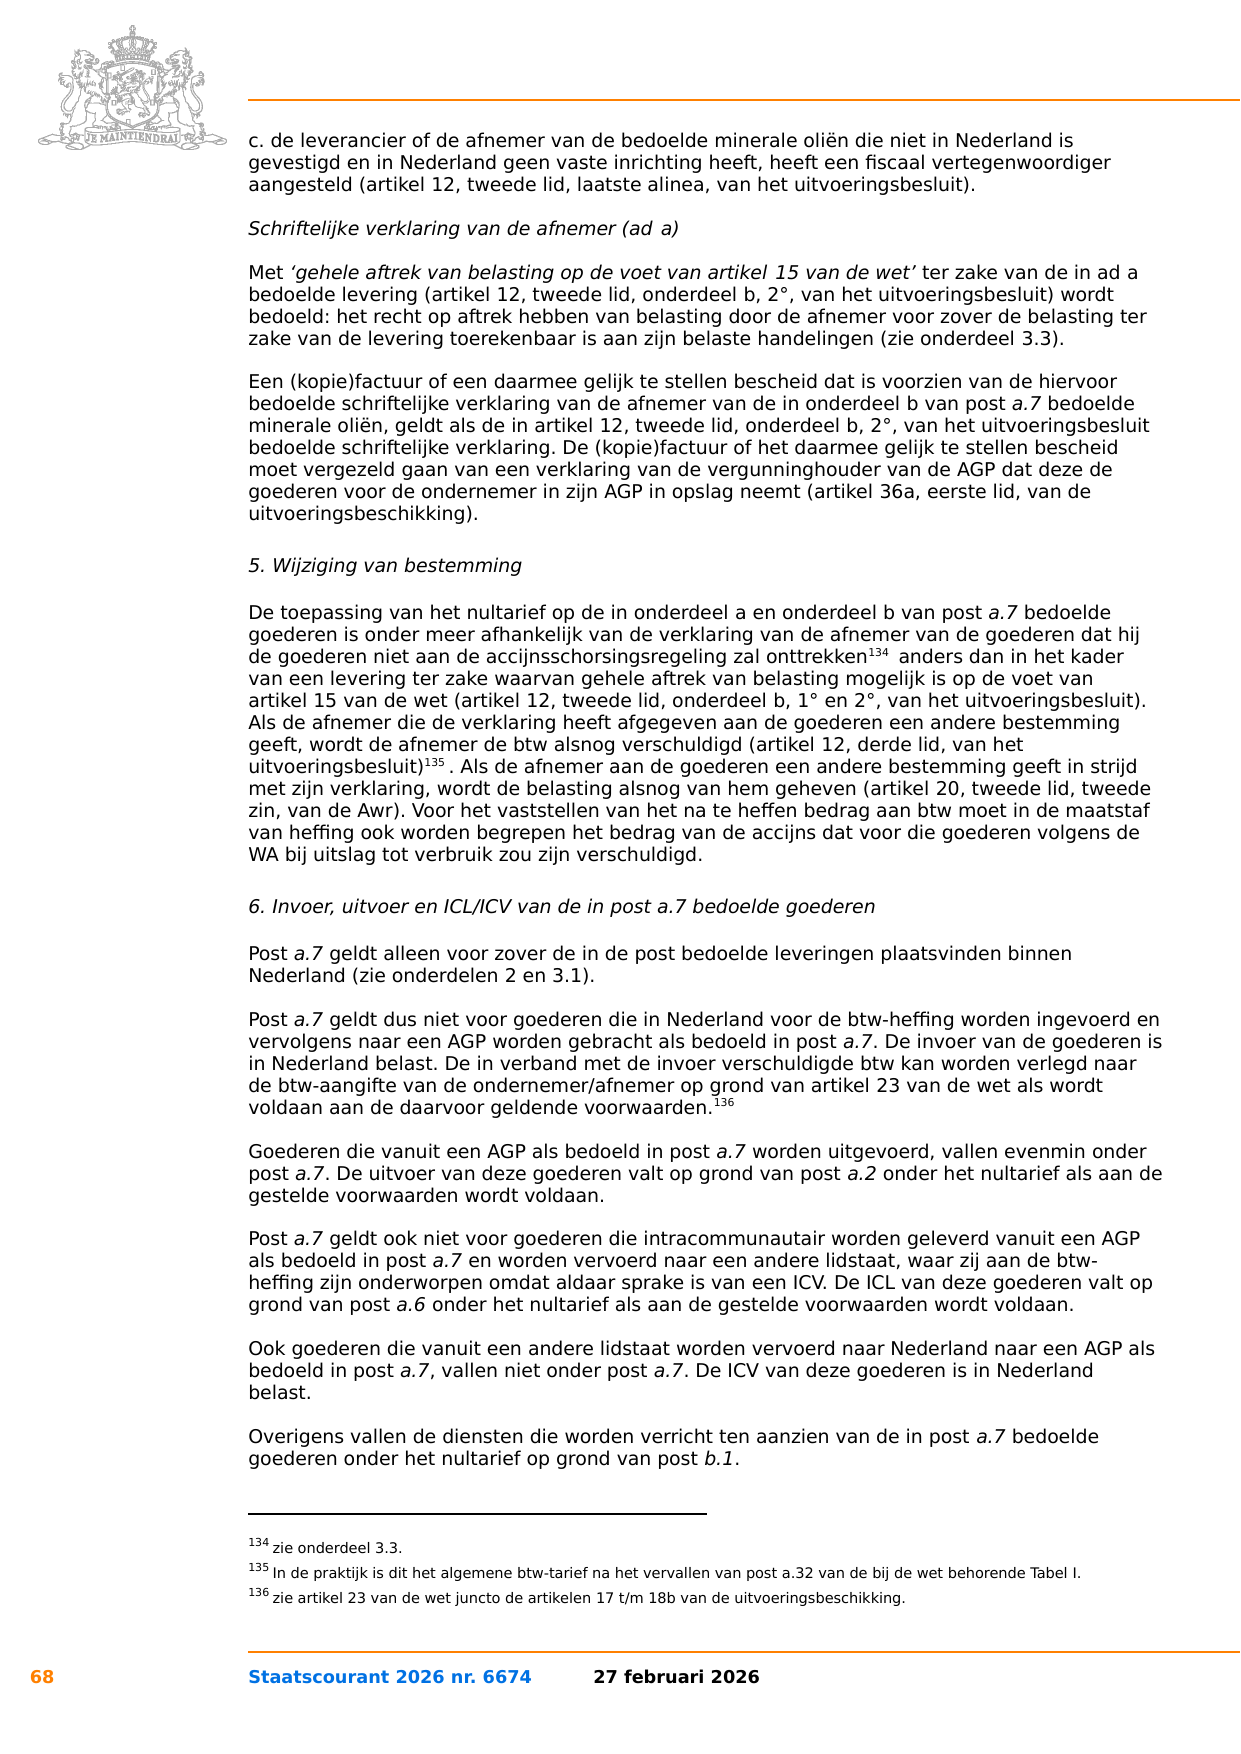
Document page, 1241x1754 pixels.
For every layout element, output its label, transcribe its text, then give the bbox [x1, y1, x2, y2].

text Post a.7 geldt ook niet voor goederen die intracommunautair worden geleverd vanuit een AGP als bedoeld in post a.7 en worden vervoerd naar een andere lidstaat, waar zij aan de btw-heffing zijn onderworpen omdat aldaar sprake is van een ICV. De ICL van deze goederen valt op grond van post a.6 onder het nultarief als aan de gestelde voorwaarden wordt voldaan. [248, 1228, 1163, 1316]
text De toepassing van het nultarief op de in onderdeel a en onderdeel b van post a.7 bedoelde goederen is onder meer afhankelijk van de verklaring van de afnemer van de goederen dat hij de goederen niet aan de accijnsschorsingsregeling zal onttrekken anders dan in het kader van een levering ter zake waarvan gehele aftrek van belasting mogelijk is op de voet van artikel 15 van de wet (artikel 12, tweede lid, onderdeel b, 1° en 2°, van het uitvoeringsbesluit). Als de afnemer die de verklaring heeft afgegeven aan de goederen een andere bestemming geeft, wordt de afnemer de btw alsnog verschuldigd (artikel 12, derde lid, van het uitvoeringsbesluit). Als de afnemer aan de goederen een andere bestemming geeft in strijd met zijn verklaring, wordt de belasting alsnog van hem geheven (artikel 20, tweede lid, tweede zin, van de Awr). Voor het vaststellen van het na te heffen bedrag aan btw moet in de maatstaf van heffing ook worden begrepen het bedrag van de accijns dat voor die goederen volgens de WA bij uitslag tot verbruik zou zijn verschuldigd. [248, 602, 1163, 866]
text Ook goederen die vanuit een andere lidstaat worden vervoerd naar Nederland naar een AGP als bedoeld in post a.7, vallen niet onder post a.7. De ICV van deze goederen is in Nederland belast. [248, 1338, 1163, 1404]
text c. de leverancier of de afnemer van de bedoelde minerale oliën die niet in Nederland is gevestigd en in Nederland geen vaste inrichting heeft, heeft een fiscaal vertegenwoordiger aangesteld (artikel 12, tweede lid, laatste alinea, van het uitvoeringsbesluit). [248, 130, 1163, 196]
subtitle Schriftelijke verklaring van de afnemer (ad a) [248, 218, 1163, 240]
text zie onderdeel 3.3. [248, 1536, 1163, 1558]
text Overigens vallen de diensten die worden verricht ten aanzien van de in post a.7 bedoelde goederen onder het nultarief op grond van post b.1. [248, 1426, 1163, 1470]
text zie artikel 23 van de wet juncto de artikelen 17 t/m 18b van de uitvoeringsbeschikking. [248, 1586, 1163, 1608]
picture [38, 25, 227, 150]
text Een (kopie)factuur of een daarmee gelijk te stellen bescheid dat is voorzien van de hiervoor bedoelde schriftelijke verklaring van de afnemer van de in onderdeel b van post a.7 bedoelde minerale oliën, geldt als de in artikel 12, tweede lid, onderdeel b, 2°, van het uitvoeringsbesluit bedoelde schriftelijke verklaring. De (kopie)factuur of het daarmee gelijk te stellen bescheid moet vergezeld gaan van een verklaring van de vergunninghouder van de AGP dat deze de goederen voor de ondernemer in zijn AGP in opslag neemt (artikel 36a, eerste lid, van de uitvoeringsbeschikking). [248, 371, 1163, 525]
text Met ‘gehele aftrek van belasting op de voet van artikel 15 van de wet’ ter zake van de in ad a bedoelde levering (artikel 12, tweede lid, onderdeel b, 2°, van het uitvoeringsbesluit) wordt bedoeld: het recht op aftrek hebben van belasting door de afnemer voor zover de belasting ter zake van de levering toerekenbaar is aan zijn belaste handelingen (zie onderdeel 3.3). [248, 262, 1163, 349]
subtitle 6. Invoer, uitvoer en ICL/ICV van de in post a.7 bedoelde goederen [248, 896, 1163, 918]
subtitle 5. Wijziging van bestemming [248, 555, 1163, 577]
text Goederen die vanuit een AGP als bedoeld in post a.7 worden uitgevoerd, vallen evenmin onder post a.7. De uitvoer van deze goederen valt op grond van post a.2 onder het nultarief als aan de gestelde voorwaarden wordt voldaan. [248, 1141, 1163, 1206]
text In de praktijk is dit het algemene btw-tarief na het vervallen van post a.32 van de bij de wet behorende Tabel I. [248, 1561, 1163, 1583]
text Post a.7 geldt dus niet voor goederen die in Nederland voor de btw-heffing worden ingevoerd en vervolgens naar een AGP worden gebracht als bedoeld in post a.7. De invoer van de goederen is in Nederland belast. De in verband met de invoer verschuldigde btw kan worden verlegd naar de btw-aangifte van de ondernemer/afnemer op grond van artikel 23 van de wet als wordt voldaan aan de daarvoor geldende voorwaarden. [248, 1009, 1163, 1119]
text Post a.7 geldt alleen voor zover de in de post bedoelde leveringen plaatsvinden binnen Nederland (zie onderdelen 2 en 3.1). [248, 943, 1163, 987]
